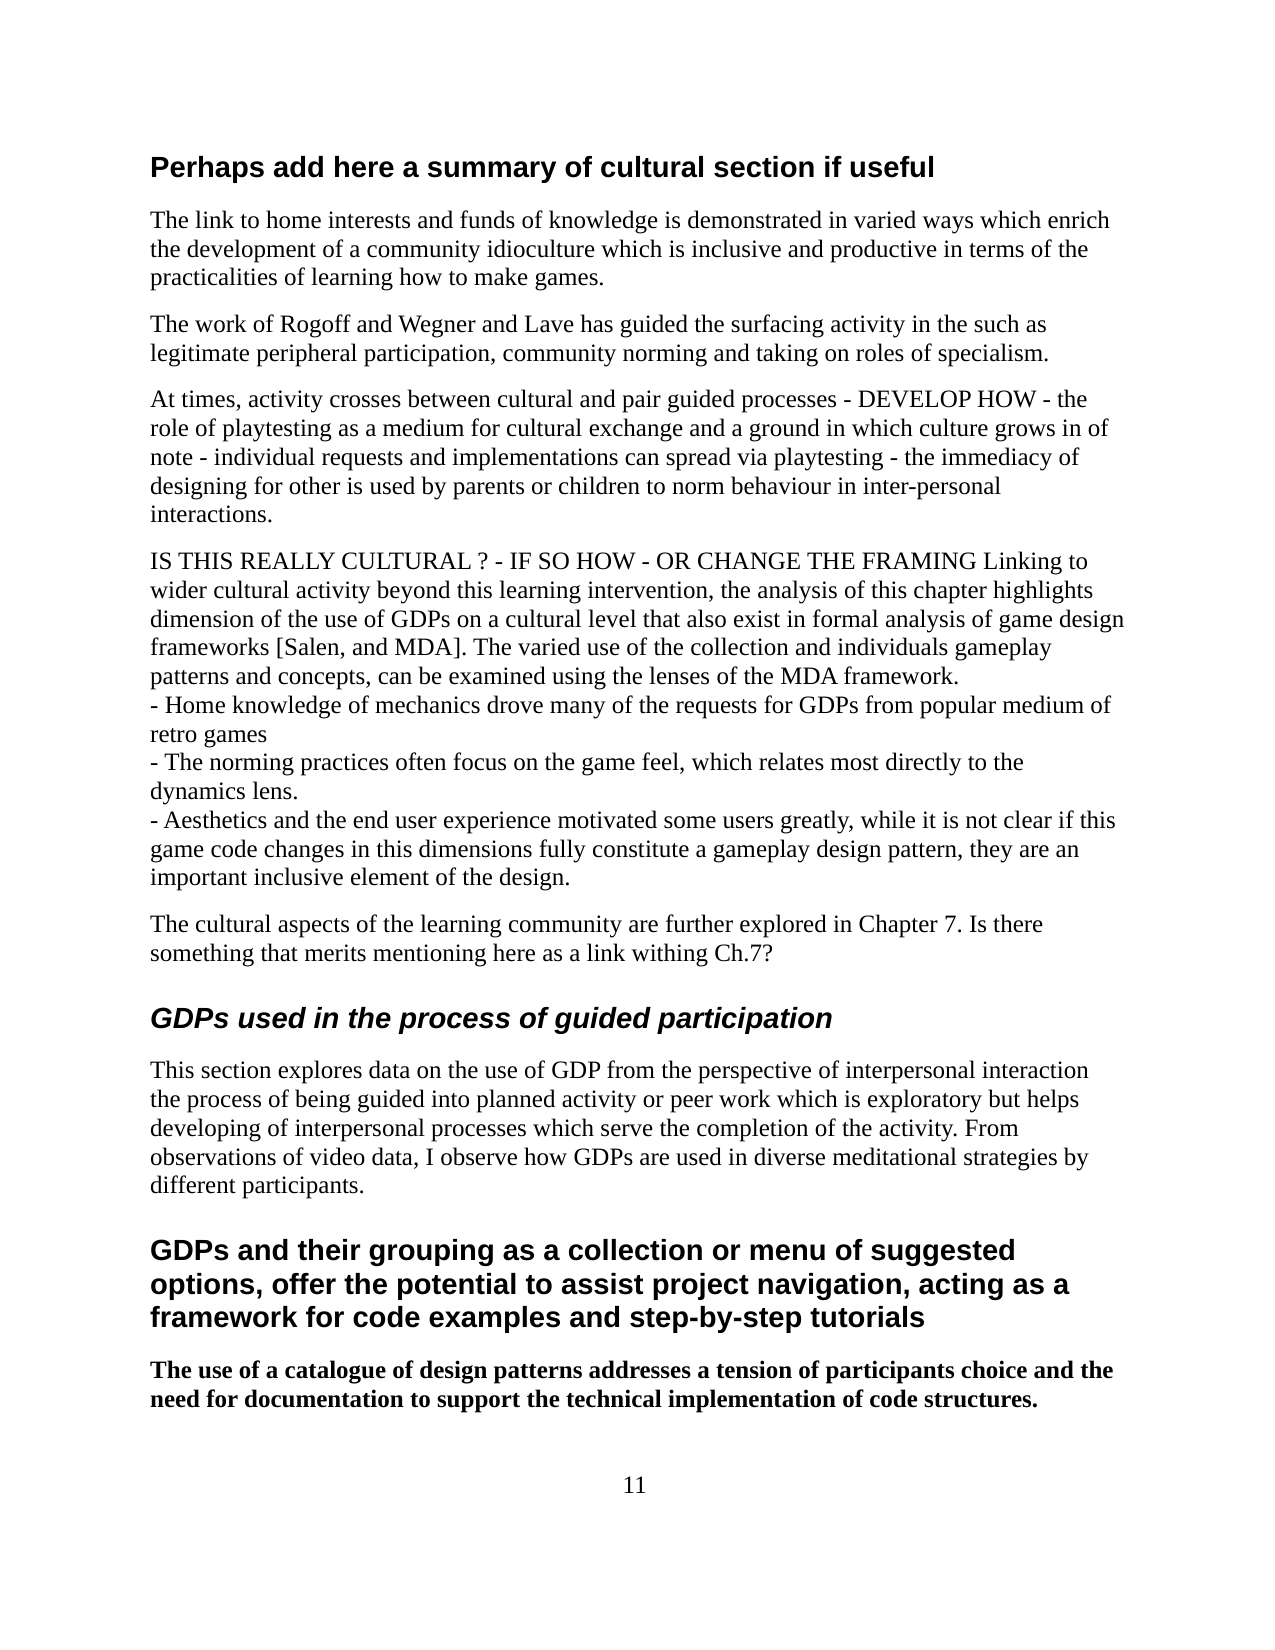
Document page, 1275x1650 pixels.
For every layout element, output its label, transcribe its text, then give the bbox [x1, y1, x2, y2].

subtitle GDPs and their grouping as a collection or menu of suggested options, offer the potential to assist project navigation, acting as a framework for code examples and step-by-step tutorials [150, 1233, 1125, 1334]
text The work of Rogoff and Wegner and Lave has guided the surfacing activity in the such as legitimate peripheral participation, community norming and taking on roles of specialism. [150, 309, 1125, 367]
subtitle GDPs used in the process of guided participation [150, 1001, 1125, 1034]
text The use of a catalogue of design patterns addresses a tension of participants choice and the need for documentation to support the technical implementation of code structures. [150, 1355, 1125, 1413]
text At times, activity crosses between cultural and pair guided processes - DEVELOP HOW - the role of playtesting as a medium for cultural exchange and a ground in which culture grows in of note - individual requests and implementations can spread via playtesting - the immediacy of designing for other is used by parents or children to norm behaviour in inter-personal interactions. [150, 384, 1125, 528]
text The cultural aspects of the learning community are further explored in Chapter 7. Is there something that merits mentioning here as a link withing Ch.7? [150, 909, 1125, 967]
text The link to home interests and funds of knowledge is demonstrated in varied ways which enrich the development of a community idioculture which is inclusive and productive in terms of the practicalities of learning how to make games. [150, 205, 1125, 291]
text This section explores data on the use of GDP from the perspective of interpersonal interaction the process of being guided into planned activity or peer work which is exploratory but helps developing of interpersonal processes which serve the completion of the activity. From observations of video data, I observe how GDPs are used in diverse meditational strategies by different participants. [150, 1056, 1125, 1199]
subtitle Perhaps add here a summary of cultural section if useful [150, 150, 1125, 183]
text IS THIS REALLY CULTURAL ? - IF SO HOW - OR CHANGE THE FRAMING Linking to wider cultural activity beyond this learning intervention, the analysis of this chapter highlights dimension of the use of GDPs on a cultural level that also exist in formal analysis of game design frameworks [Salen, and MDA]. The varied use of the collection and individuals gameplay patterns and concepts, can be examined using the lenses of the MDA framework. - Home knowledge of mechanics drove many of the requests for GDPs from popular medium of retro games - The norming practices often focus on the game feel, which relates most directly to the dynamics lens. - Aesthetics and the end user experience motivated some users greatly, while it is not clear if this game code changes in this dimensions fully constitute a gameplay design pattern, they are an important inclusive element of the design. [150, 546, 1125, 891]
